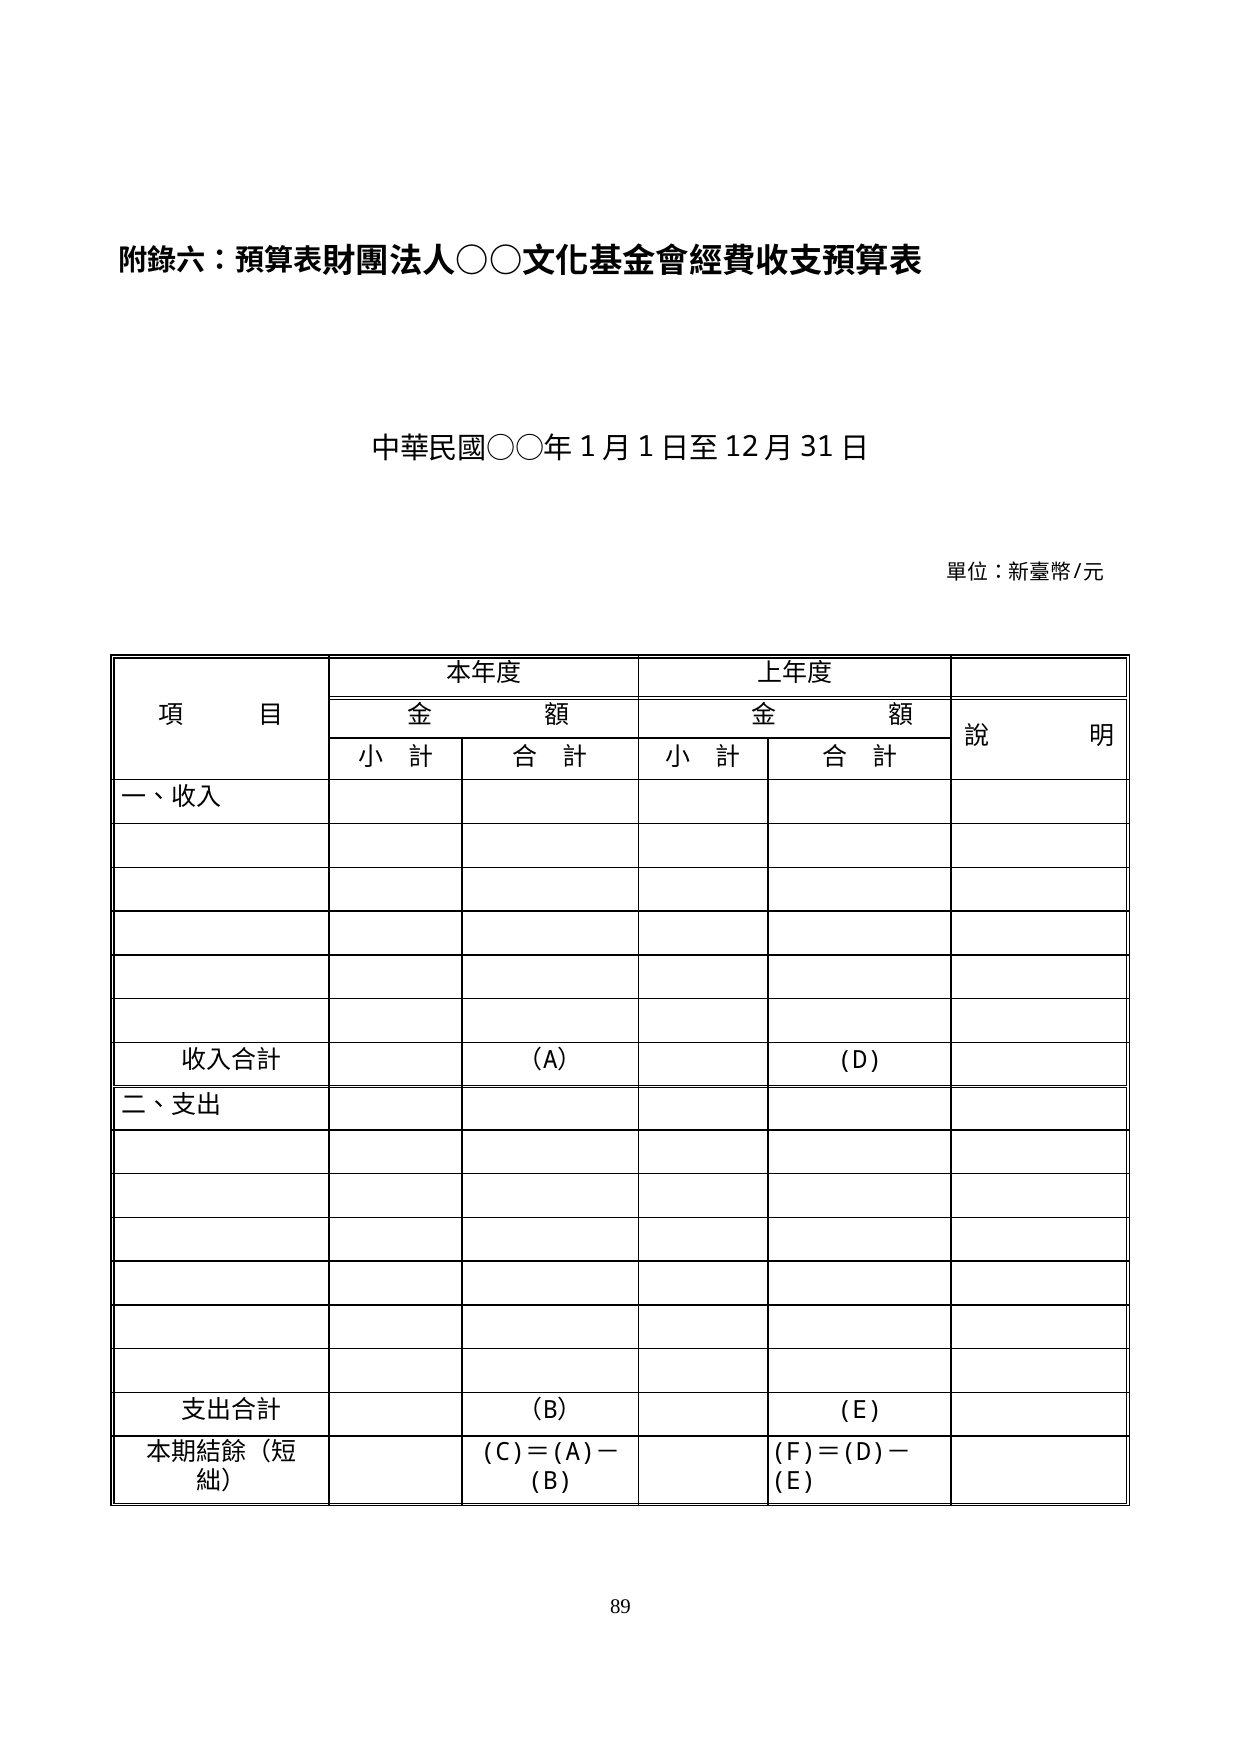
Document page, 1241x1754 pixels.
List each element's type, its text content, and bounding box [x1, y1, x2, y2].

table_cell [952, 1131, 1126, 1173]
table_cell 一、收入 [115, 780, 328, 823]
text 中華民國○○年1月1日至12月31日 [118, 404, 1122, 466]
table_cell [639, 956, 767, 998]
table_cell [330, 1218, 461, 1260]
table_cell (F)＝(D)－(E) [769, 1437, 950, 1503]
table_header 本年度 [330, 659, 638, 696]
table_cell [639, 1437, 767, 1503]
table_cell [952, 1262, 1126, 1304]
table_cell [330, 1349, 461, 1391]
subtitle 附錄六：預算表財團法人○○文化基金會經費收支預算表 [118, 216, 1122, 279]
table_cell [463, 1262, 638, 1304]
table_cell [463, 1131, 638, 1173]
table_cell [639, 1043, 767, 1085]
table_cell [769, 780, 950, 823]
table_cell [330, 1088, 461, 1129]
table_cell [952, 1088, 1126, 1129]
table_cell [115, 1262, 328, 1304]
table_cell [639, 1349, 767, 1391]
table_cell [952, 999, 1126, 1041]
table_cell [952, 1043, 1126, 1085]
table_cell [330, 1174, 461, 1216]
table_cell [463, 1349, 638, 1391]
table_cell [769, 1131, 950, 1173]
table_cell [115, 956, 328, 998]
table_cell 收入合計 [115, 1043, 328, 1085]
table_cell [330, 868, 461, 910]
table_cell [463, 999, 638, 1041]
table_cell [115, 999, 328, 1041]
table_cell [769, 1349, 950, 1391]
table_cell [330, 1131, 461, 1173]
table_cell [330, 1393, 461, 1435]
table_cell [952, 868, 1126, 910]
table_cell [639, 1174, 767, 1216]
table_cell [330, 1306, 461, 1348]
table_cell [330, 1043, 461, 1085]
table_cell 說 明 [952, 700, 1126, 779]
table_cell [639, 868, 767, 910]
table_cell [952, 1349, 1126, 1391]
table_cell [463, 868, 638, 910]
table_cell [769, 824, 950, 866]
table_cell [639, 1131, 767, 1173]
table_cell [769, 1088, 950, 1129]
table_cell [330, 912, 461, 954]
table_cell [952, 780, 1126, 823]
table_cell [639, 1218, 767, 1260]
table_cell 金 額 [330, 700, 638, 737]
table_cell 支出合計 [115, 1393, 328, 1435]
table_cell [463, 1306, 638, 1348]
table_cell （A） [463, 1043, 638, 1085]
table_cell 小 計 [330, 739, 461, 779]
table_header 項 目 [115, 659, 328, 779]
table_cell [639, 1262, 767, 1304]
table_cell [952, 1437, 1126, 1503]
table_cell 二、支出 [115, 1088, 328, 1129]
table_cell [463, 1218, 638, 1260]
table_cell [639, 1088, 767, 1129]
table_cell [115, 912, 328, 954]
table_cell [769, 912, 950, 954]
table_cell [330, 1437, 461, 1503]
table_cell [769, 1262, 950, 1304]
table_cell [463, 824, 638, 866]
table_cell （B） [463, 1393, 638, 1435]
table_cell [115, 1306, 328, 1348]
table_cell [463, 780, 638, 823]
table_cell 合 計 [769, 739, 950, 779]
table_cell [769, 1174, 950, 1216]
table_cell [115, 1218, 328, 1260]
table_cell [463, 1088, 638, 1129]
table_cell [330, 956, 461, 998]
table_cell [952, 1174, 1126, 1216]
table_cell [769, 1306, 950, 1348]
table_cell [639, 912, 767, 954]
table_cell [639, 1393, 767, 1435]
table_cell 小 計 [639, 739, 767, 779]
table_cell [769, 868, 950, 910]
table_cell (C)＝(A)－(B) [463, 1437, 638, 1503]
table_cell [330, 780, 461, 823]
table_cell [463, 1174, 638, 1216]
table_cell [952, 1306, 1126, 1348]
table_cell [769, 956, 950, 998]
table_cell [639, 1306, 767, 1348]
table_header [952, 659, 1126, 696]
table_cell [330, 999, 461, 1041]
table_cell [639, 999, 767, 1041]
table_cell [952, 824, 1126, 866]
table_cell [115, 824, 328, 866]
table_cell [115, 868, 328, 910]
table_cell [639, 824, 767, 866]
table_cell 合 計 [463, 739, 638, 779]
table_cell [463, 912, 638, 954]
table_cell [330, 824, 461, 866]
table_cell [952, 1218, 1126, 1260]
table_header 上年度 [639, 659, 950, 696]
table_cell (D) [769, 1043, 950, 1085]
table_cell [639, 780, 767, 823]
table_cell [769, 999, 950, 1041]
table_cell [769, 1218, 950, 1260]
table_cell 金 額 [639, 700, 950, 737]
table_cell [330, 1262, 461, 1304]
table_cell [952, 912, 1126, 954]
table_cell [952, 956, 1126, 998]
table_cell [115, 1131, 328, 1173]
table_cell (E) [769, 1393, 950, 1435]
table_cell 本期結餘（短絀） [115, 1437, 328, 1503]
table_cell [463, 956, 638, 998]
table_cell [115, 1174, 328, 1216]
table_cell [115, 1349, 328, 1391]
table_cell [952, 1393, 1126, 1435]
text 單位：新臺幣/元 [118, 529, 1104, 591]
